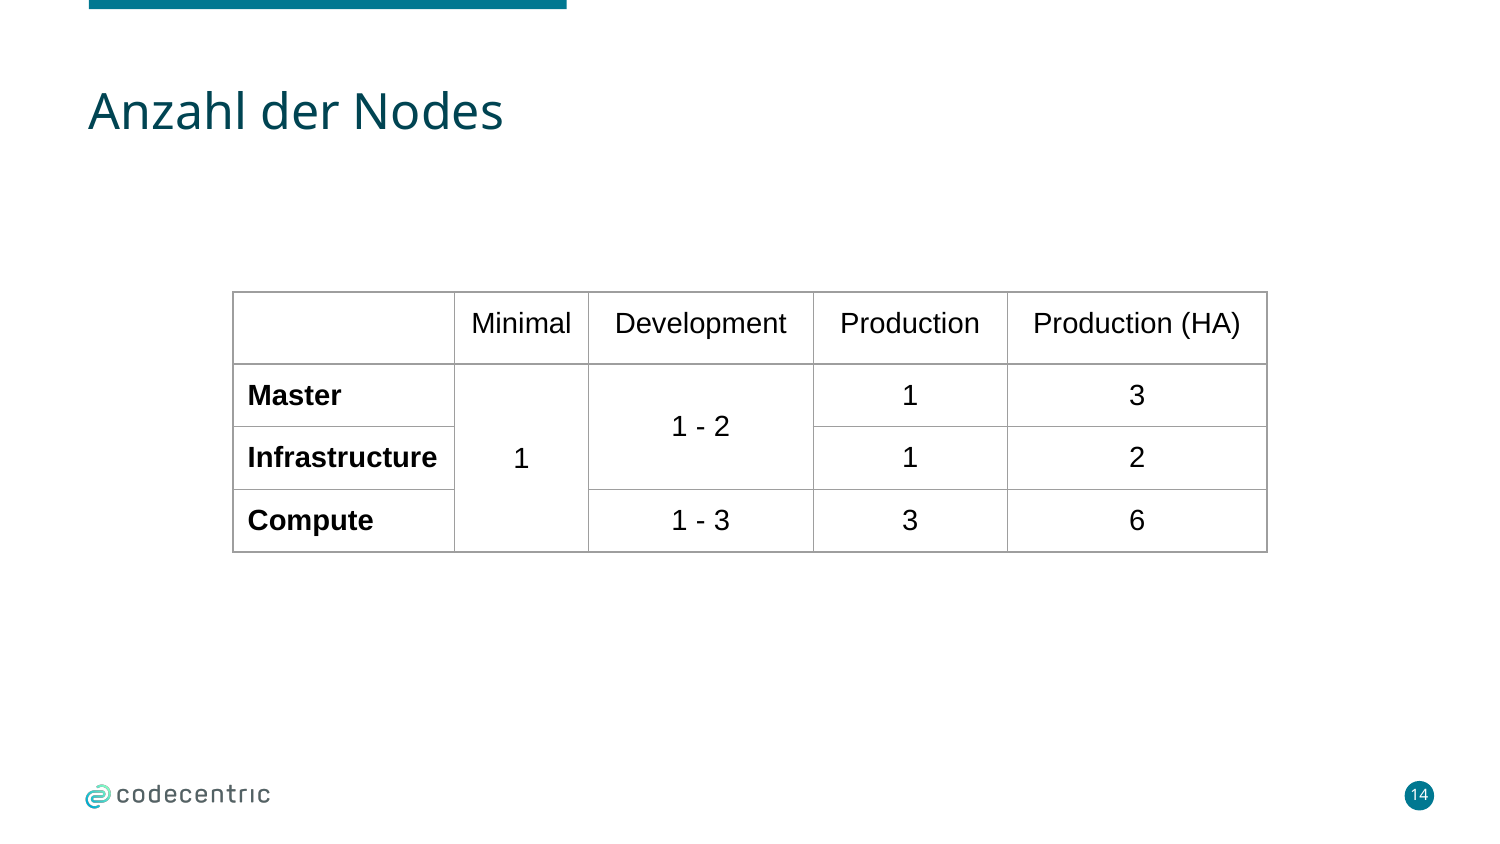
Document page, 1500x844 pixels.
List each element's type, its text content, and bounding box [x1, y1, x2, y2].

table_header [234, 293, 454, 363]
table_cell 2 [1008, 427, 1266, 489]
table_cell 6 [1008, 490, 1266, 551]
slide_number [1396, 783, 1443, 808]
table_header Minimal [455, 293, 588, 363]
table_cell 1 - 2 [589, 365, 813, 489]
table_cell Compute [234, 490, 454, 551]
table_header Production [814, 293, 1007, 363]
table_cell 3 [814, 490, 1007, 551]
table_cell 1 [455, 365, 588, 551]
table_header Development [589, 293, 813, 363]
table_cell Infrastructure [234, 427, 454, 489]
table_header Production (HA) [1008, 293, 1266, 363]
table_cell 3 [1008, 365, 1266, 426]
table_cell 1 [814, 427, 1007, 489]
table_cell 1 [814, 365, 1007, 426]
table_cell Master [234, 365, 454, 426]
picture [65, 763, 289, 828]
table_cell 1 - 3 [589, 490, 813, 551]
title Anzahl der Nodes [88, 86, 1397, 152]
